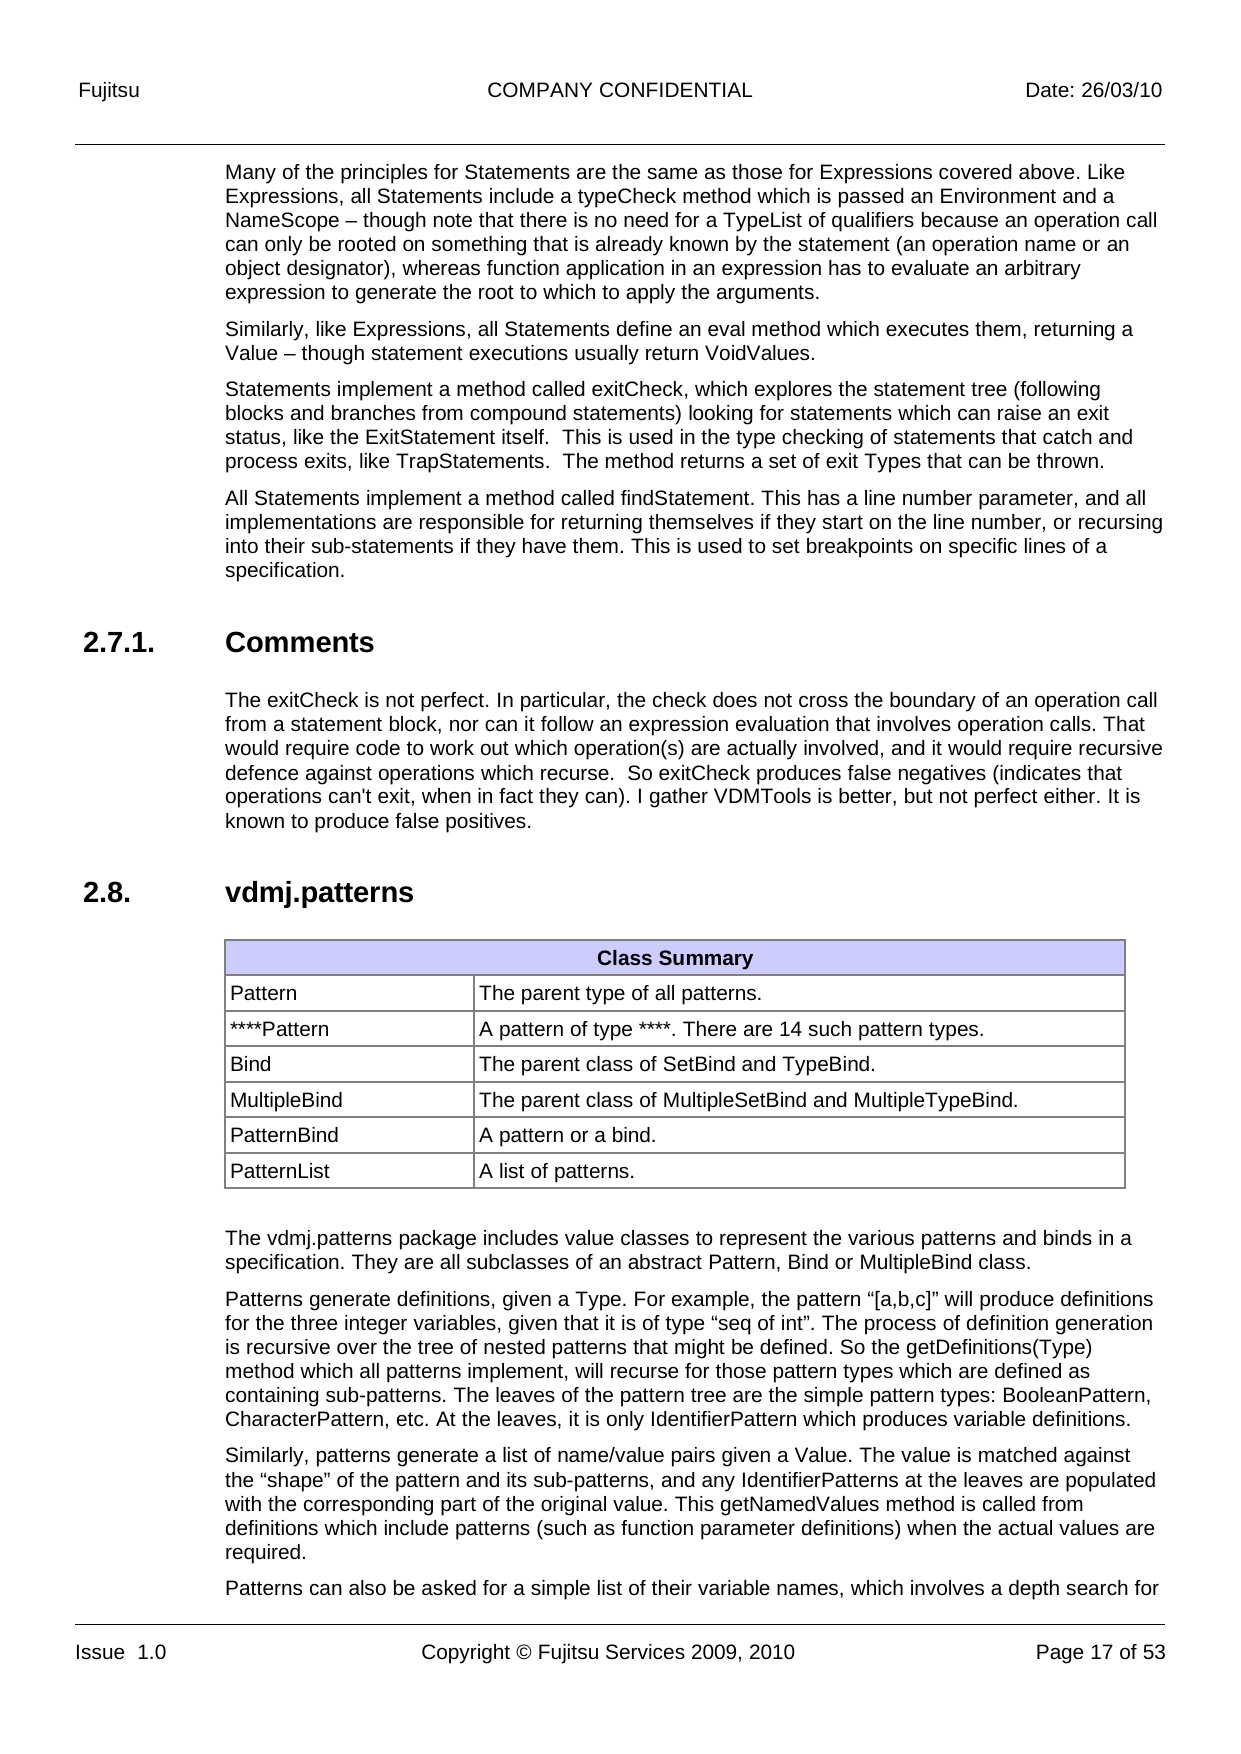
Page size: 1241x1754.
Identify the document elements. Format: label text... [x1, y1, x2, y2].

text Patterns generate definitions, given a Type. For example, the pattern “[a,b,c]” will produce definitions for the three integer variables, given that it is of type “seq of int”. The process of definition generation is recursive over the tree of nested patterns that might be defined. So the getDefinitions(Type) method which all patterns implement, will recurse for those pattern types which are defined as containing sub-patterns. The leaves of the pattern tree are the simple pattern types: BooleanPattern, CharacterPattern, etc. At the leaves, it is only IdentifierPattern which produces variable definitions. [225, 1287, 1165, 1431]
table_header Class Summary [226, 941, 1124, 974]
text The exitCheck is not perfect. In particular, the check does not cross the boundary of an operation call from a statement block, nor can it follow an expression evaluation that involves operation calls. That would require code to work out which operation(s) are actually involved, and it would require recursive defence against operations which recurse. So exitCheck produces false negatives (indicates that operations can't exit, when in fact they can). I gather VDMTools is better, but not perfect either. It is known to produce false positives. [225, 688, 1165, 833]
table_cell The parent class of SetBind and TypeBind. [475, 1047, 1124, 1081]
subtitle Comments [75, 625, 1165, 658]
text The vdmj.patterns package includes value classes to represent the various patterns and binds in a specification. They are all subclasses of an abstract Pattern, Bind or MultipleBind class. [225, 1226, 1165, 1274]
table_cell Pattern [226, 976, 473, 1010]
table_cell The parent type of all patterns. [475, 976, 1124, 1010]
table_cell A list of patterns. [475, 1154, 1124, 1187]
subtitle vdmj.patterns [75, 875, 1165, 909]
table_cell A pattern or a bind. [475, 1118, 1124, 1152]
text Similarly, like Expressions, all Statements define an eval method which executes them, returning a Value – though statement executions usually return VoidValues. [225, 317, 1165, 365]
text Statements implement a method called exitCheck, which explores the statement tree (following blocks and branches from compound statements) looking for statements which can raise an exit status, like the ExitStatement itself. This is used in the type checking of statements that catch and process exits, like TrapStatements. The method returns a set of exit Types that can be thrown. [225, 377, 1165, 473]
text All Statements implement a method called findStatement. This has a line number parameter, and all implementations are responsible for returning themselves if they start on the line number, or recursing into their sub-statements if they have them. This is used to set breakpoints on specific lines of a specification. [225, 486, 1165, 582]
text Many of the principles for Statements are the same as those for Expressions covered above. Like Expressions, all Statements include a typeCheck method which is passed an Environment and a NameScope – though note that there is no need for a TypeList of qualifiers because an operation call can only be rooted on something that is already known by the statement (an operation name or an object designator), whereas function application in an expression has to evaluate an arbitrary expression to generate the root to which to apply the arguments. [225, 160, 1165, 304]
table_cell PatternList [226, 1154, 473, 1187]
text Similarly, patterns generate a list of name/value pairs given a Value. The value is matched against the “shape” of the pattern and its sub-patterns, and any IdentifierPatterns at the leaves are populated with the corresponding part of the original value. This getNamedValues method is called from definitions which include patterns (such as function parameter definitions) when the actual values are required. [225, 1443, 1165, 1564]
table_cell Bind [226, 1047, 473, 1081]
table_cell ****Pattern [226, 1012, 473, 1045]
table_cell PatternBind [226, 1118, 473, 1152]
table_cell MultipleBind [226, 1083, 473, 1116]
text Patterns can also be asked for a simple list of their variable names, which involves a depth search for [225, 1576, 1165, 1600]
table_cell The parent class of MultipleSetBind and MultipleTypeBind. [475, 1083, 1124, 1116]
table_cell A pattern of type ****. There are 14 such pattern types. [475, 1012, 1124, 1045]
